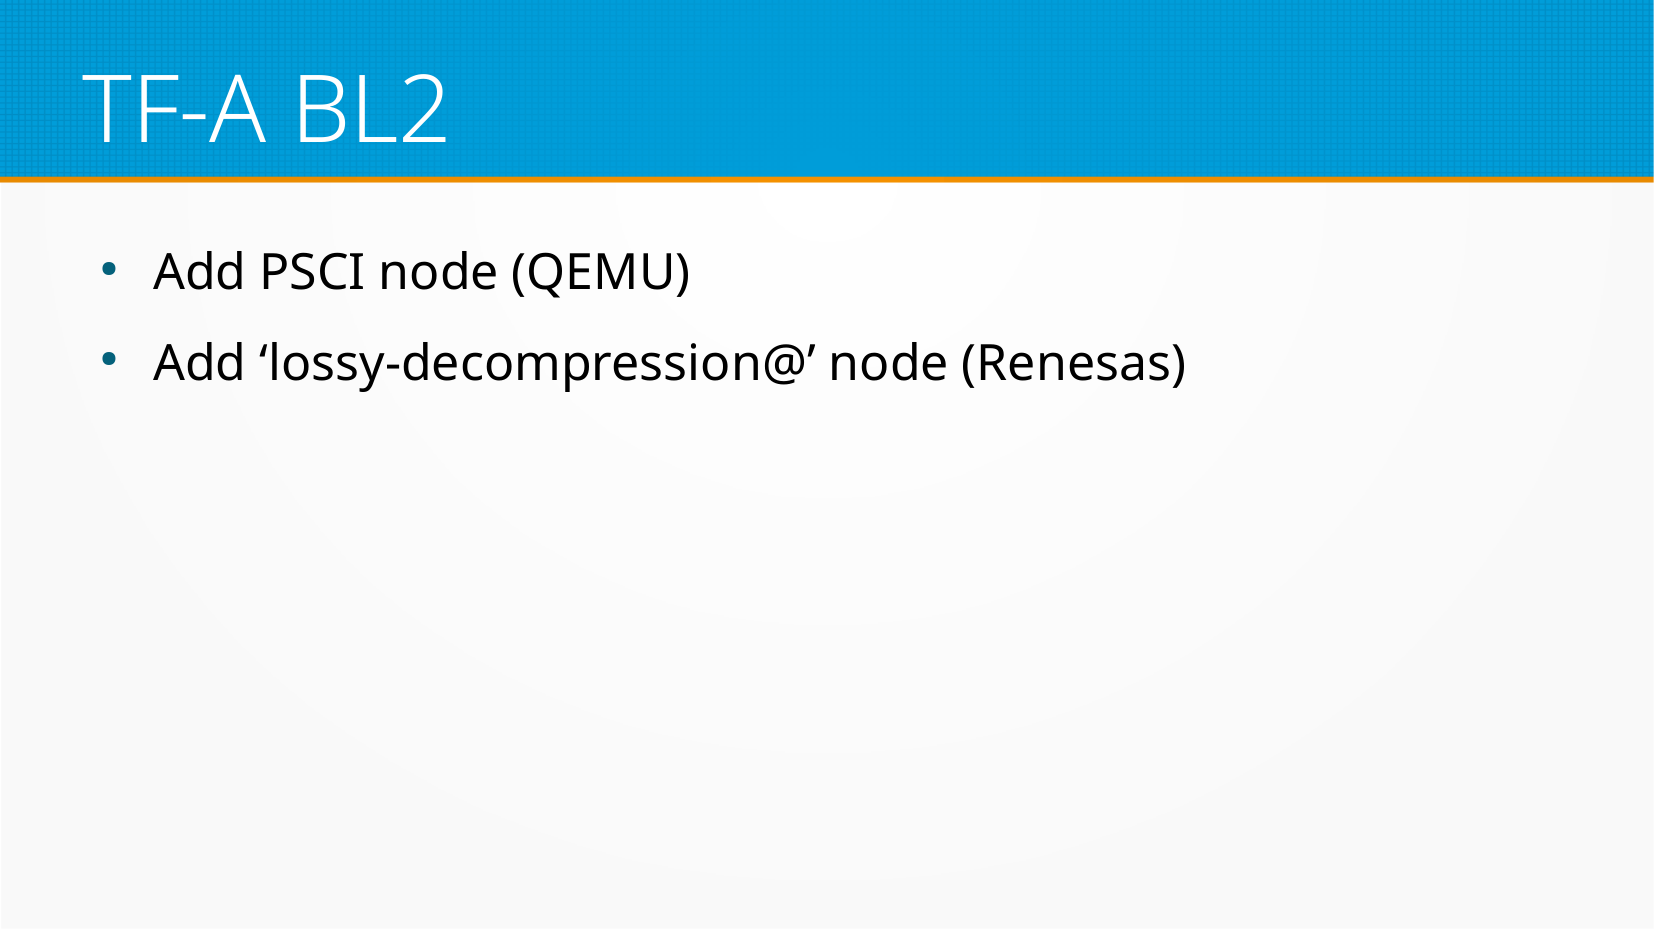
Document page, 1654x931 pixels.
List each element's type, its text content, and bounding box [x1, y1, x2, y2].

list Add PSCI node (QEMU) Add ‘lossy-decompression@’ node (Renesas) [82, 236, 1563, 811]
title TF-A BL2 [82, 14, 1571, 171]
picture [0, 177, 1654, 931]
